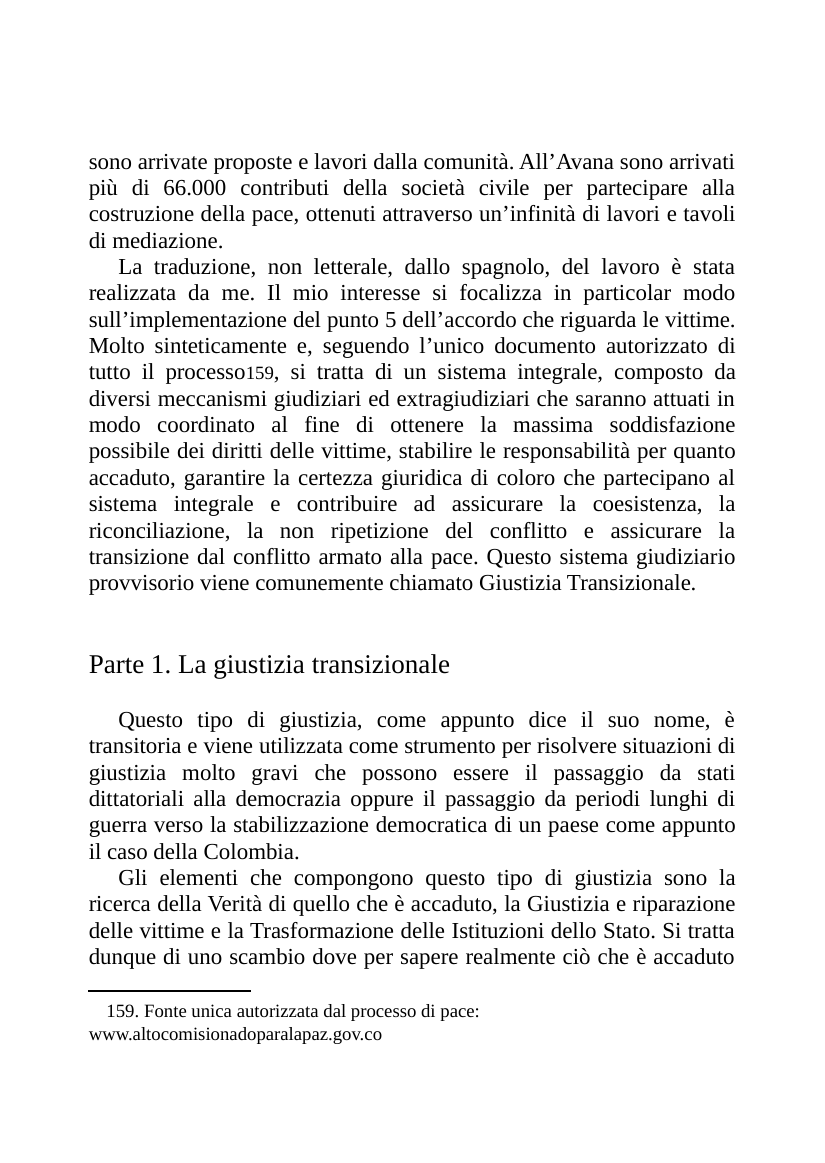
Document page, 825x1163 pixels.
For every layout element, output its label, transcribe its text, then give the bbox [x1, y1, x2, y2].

text Questo tipo di giustizia, come appunto dice il suo nome, è transitoria e viene utilizzata come strumento per risolvere situazioni di giustizia molto gravi che possono essere il passaggio da stati dittatoriali alla democrazia oppure il passaggio da periodi lunghi di guerra verso la stabilizzazione democratica di un paese come appunto il caso della Colombia. [88, 706, 736, 864]
subtitle Parte 1. La giustizia transizionale [88, 648, 736, 679]
text sono arrivate proposte e lavori dalla comunità. All’Avana sono arrivati più di 66.000 contributi della società civile per partecipare alla costruzione della pace, ottenuti attraverso un’infinità di lavori e tavoli di mediazione. [88, 148, 736, 253]
text Fonte unica autorizzata dal processo di pace: www.altocomisionadoparalapaz.gov.co [88, 997, 736, 1044]
text La traduzione, non letterale, dallo spagnolo, del lavoro è stata realizzata da me. Il mio interesse si focalizza in particolar modo sull’implementazione del punto 5 dell’accordo che riguarda le vittime. Molto sinteticamente e, seguendo l’unico documento autorizzato di tutto il processo, si tratta di un sistema integrale, composto da diversi meccanismi giudiziari ed extragiudiziari che saranno attuati in modo coordinato al fine di ottenere la massima soddisfazione possibile dei diritti delle vittime, stabilire le responsabilità per quanto accaduto, garantire la certezza giuridica di coloro che partecipano al sistema integrale e contribuire ad assicurare la coesistenza, la riconciliazione, la non ripetizione del conflitto e assicurare la transizione dal conflitto armato alla pace. Questo sistema giudiziario provvisorio viene comunemente chiamato Giustizia Transizionale. [88, 253, 736, 596]
text Gli elementi che compongono questo tipo di giustizia sono la ricerca della Verità di quello che è accaduto, la Giustizia e riparazione delle vittime e la Trasformazione delle Istituzioni dello Stato. Si tratta dunque di uno scambio dove per sapere realmente ciò che è accaduto [88, 864, 736, 969]
